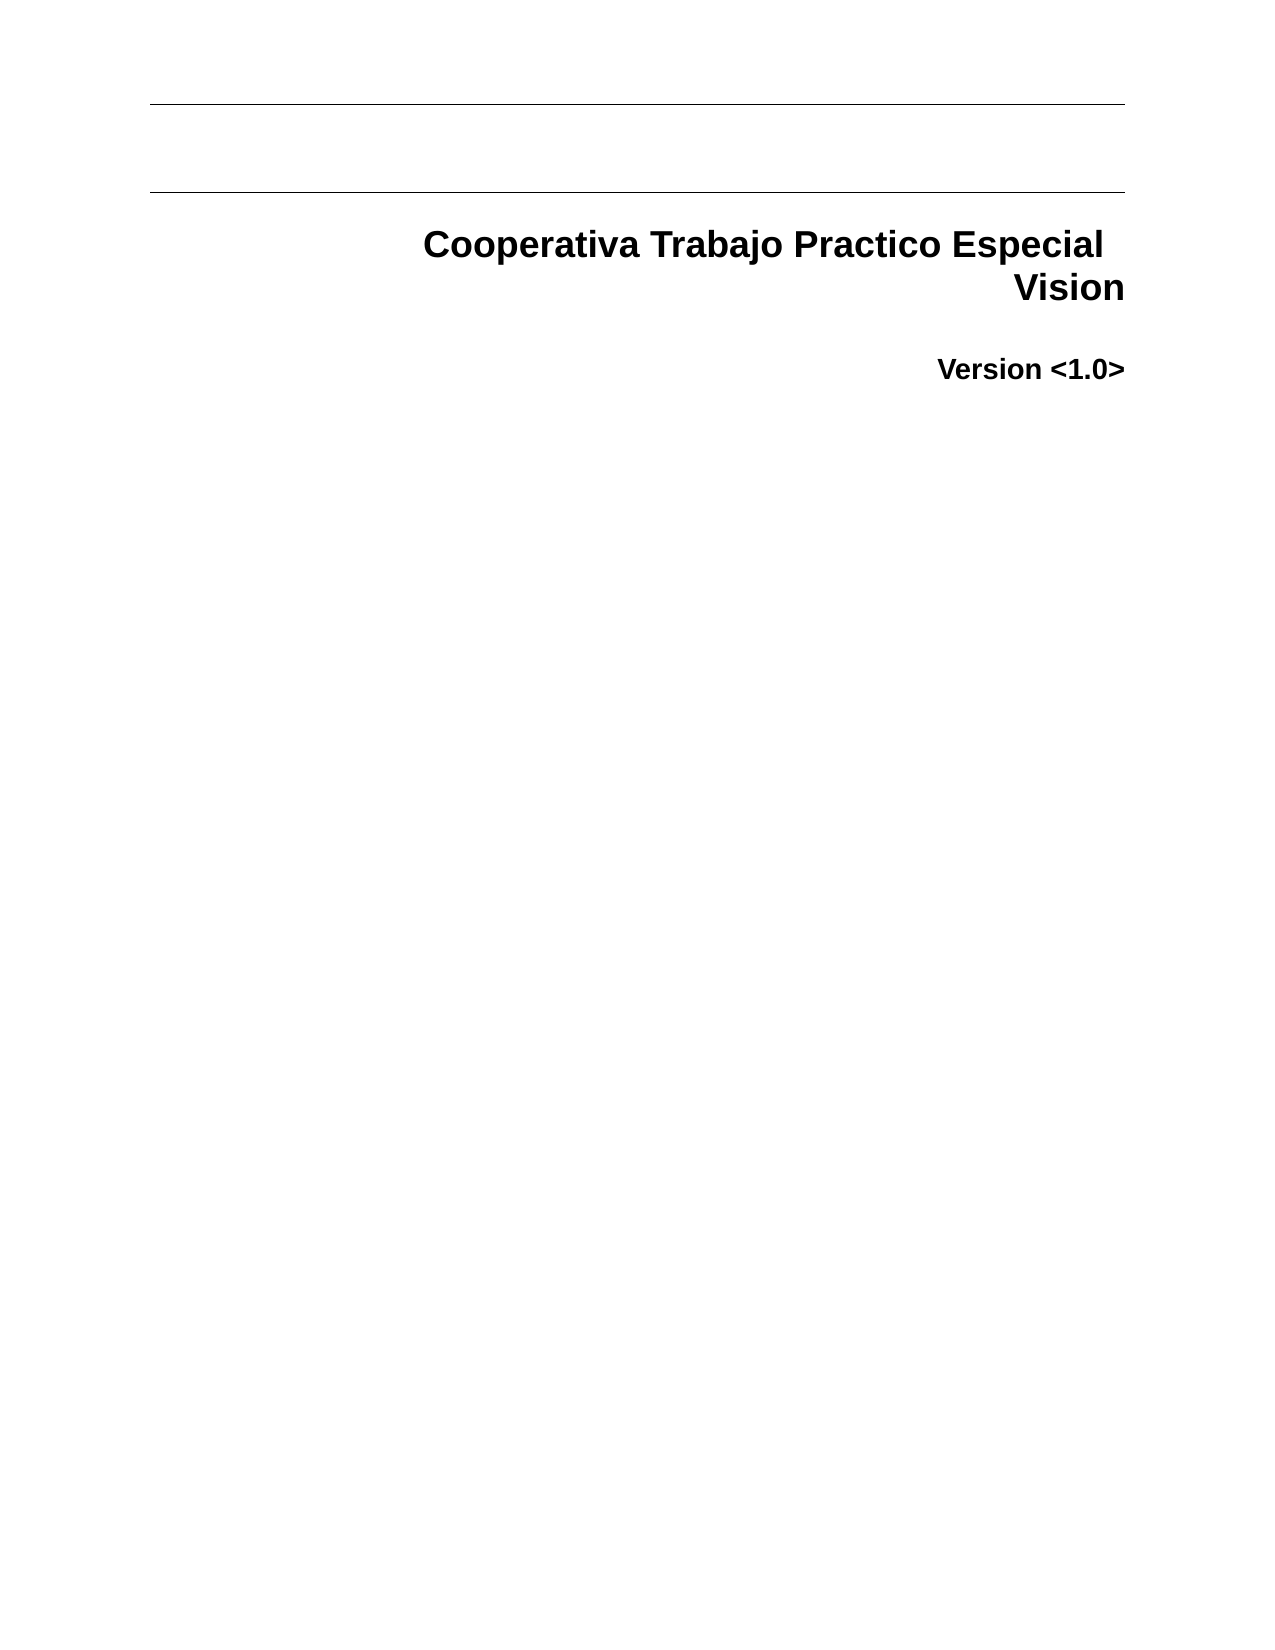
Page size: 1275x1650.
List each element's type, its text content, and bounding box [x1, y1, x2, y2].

subtitle Vision [150, 265, 1125, 308]
subtitle Version <1.0> [150, 352, 1125, 385]
subtitle Cooperativa Trabajo Practico Especial [150, 222, 1125, 265]
